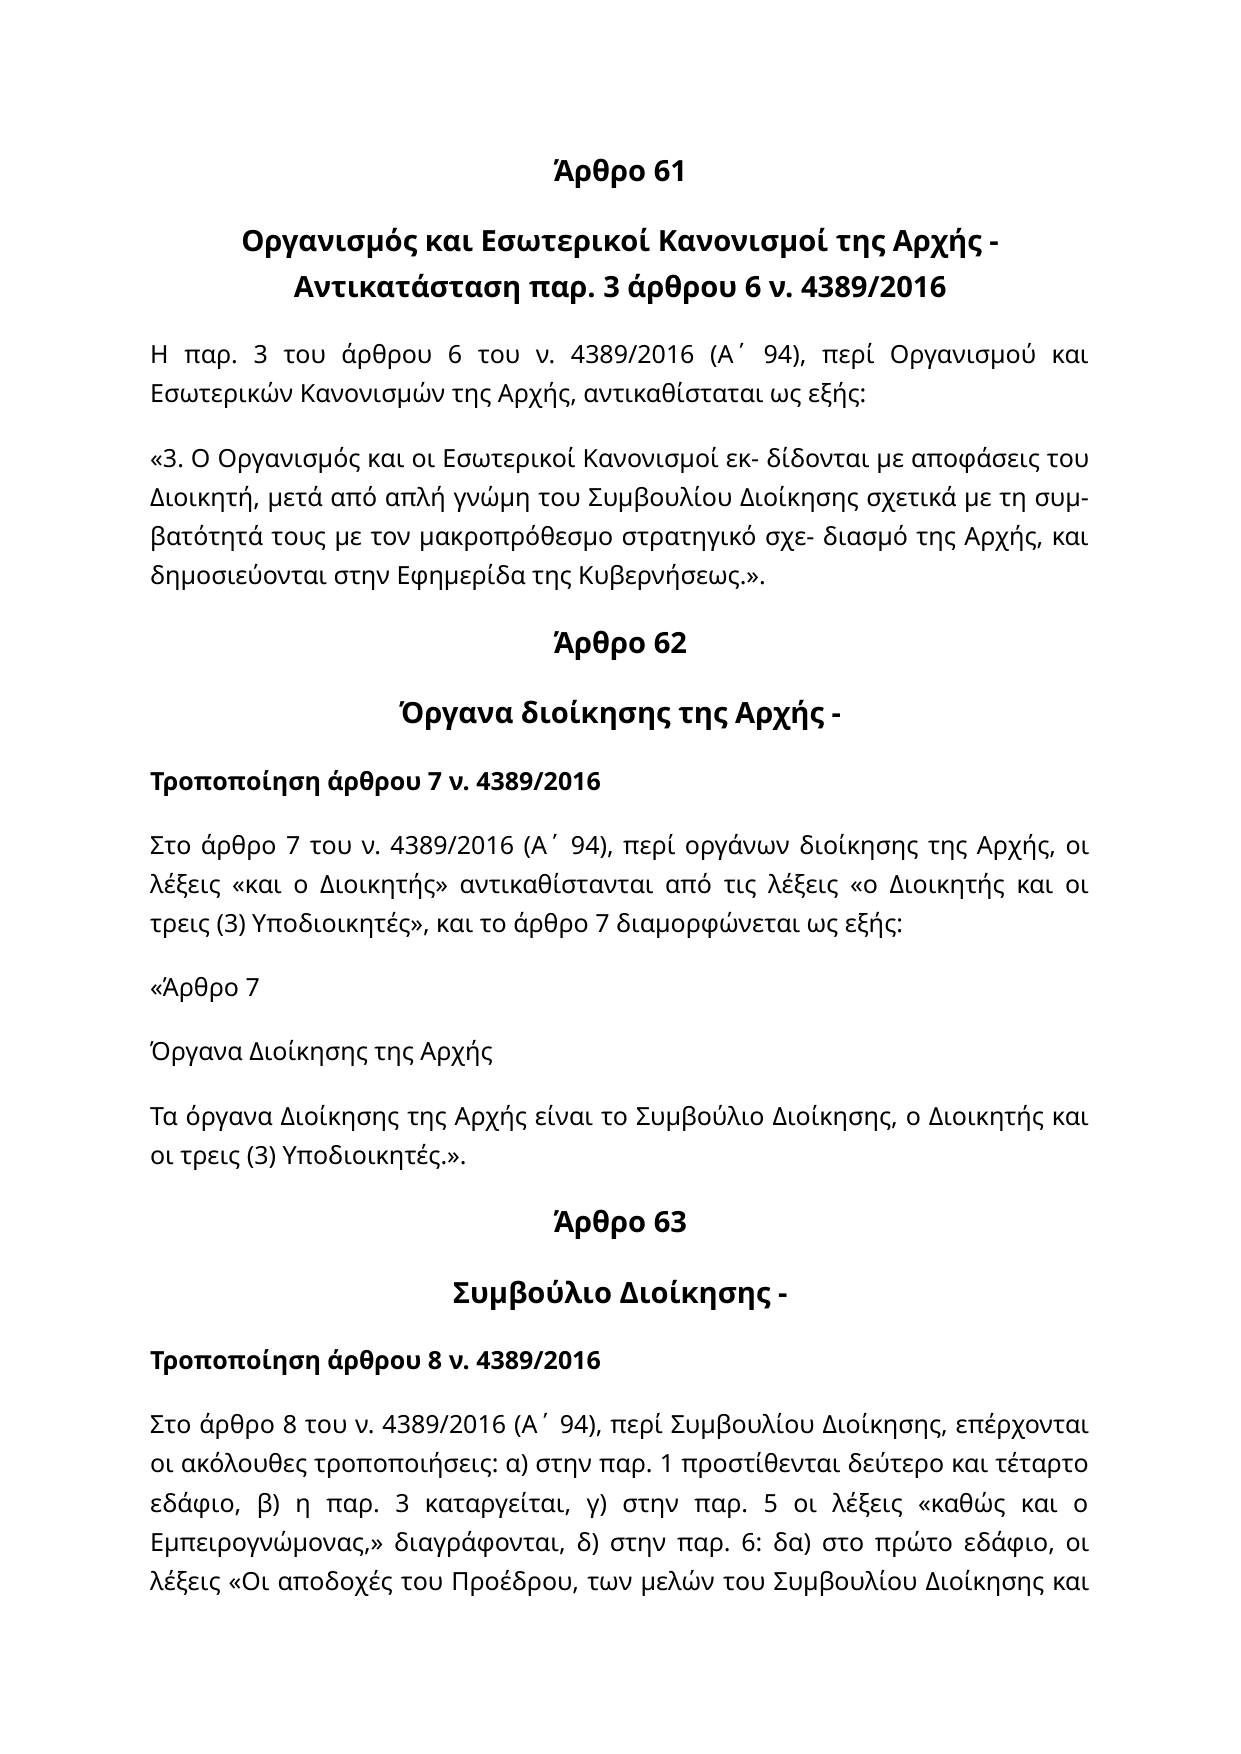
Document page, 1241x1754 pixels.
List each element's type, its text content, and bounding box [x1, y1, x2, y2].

text Στο άρθρο 8 του ν. 4389/2016 (Α΄ 94), περί Συμβουλίου Διοίκησης, επέρχονται οι ακόλουθες τροποποιήσεις: α) στην παρ. 1 προστίθενται δεύτερο και τέταρτο εδάφιο, β) η παρ. 3 καταργείται, γ) στην παρ. 5 οι λέξεις «καθώς και ο Εμπειρογνώμονας,» διαγράφονται, δ) στην παρ. 6: δα) στο πρώτο εδάφιο, οι λέξεις «Οι αποδοχές του Προέδρου, των μελών του Συμβουλίου Διοίκησης και [150, 1407, 1090, 1598]
text «3. Ο Οργανισμός και οι Εσωτερικοί Κανονισμοί εκ- δίδονται με αποφάσεις του Διοικητή, μετά από απλή γνώμη του Συμβουλίου Διοίκησης σχετικά με τη συμ- βατότητά τους με τον μακροπρόθεσμο στρατηγικό σχε- διασμό της Αρχής, και δημοσιεύονται στην Εφημερίδα της Κυβερνήσεως.». [150, 440, 1090, 592]
subtitle Άρθρο 63 [150, 1201, 1090, 1241]
text Όργανα Διοίκησης της Αρχής [150, 1034, 1090, 1068]
text «Άρθρο 7 [150, 970, 1090, 1004]
text Τροποποίηση άρθρου 8 ν. 4389/2016 [150, 1343, 1090, 1377]
text Στο άρθρο 7 του ν. 4389/2016 (Α΄ 94), περί οργάνων διοίκησης της Αρχής, οι λέξεις «και ο Διοικητής» αντικαθίστανται από τις λέξεις «ο Διοικητής και οι τρεις (3) Υποδιοικητές», και το άρθρο 7 διαμορφώνεται ως εξής: [150, 827, 1090, 940]
text Τα όργανα Διοίκησης της Αρχής είναι το Συμβούλιο Διοίκησης, ο Διοικητής και οι τρεις (3) Υποδιοικητές.». [150, 1098, 1090, 1171]
subtitle Οργανισμός και Εσωτερικοί Κανονισμοί της Αρχής - Αντικατάσταση παρ. 3 άρθρου 6 ν. 4389/2016 [150, 221, 1090, 306]
text Η παρ. 3 του άρθρου 6 του ν. 4389/2016 (Α΄ 94), περί Οργανισμού και Εσωτερικών Κανονισμών της Αρχής, αντικαθίσταται ως εξής: [150, 337, 1090, 410]
subtitle Άρθρο 61 [150, 150, 1090, 190]
subtitle Συμβούλιο Διοίκησης - [150, 1272, 1090, 1312]
subtitle Όργανα διοίκησης της Αρχής - [150, 692, 1090, 732]
subtitle Άρθρο 62 [150, 622, 1090, 662]
text Τροποποίηση άρθρου 7 ν. 4389/2016 [150, 763, 1090, 797]
